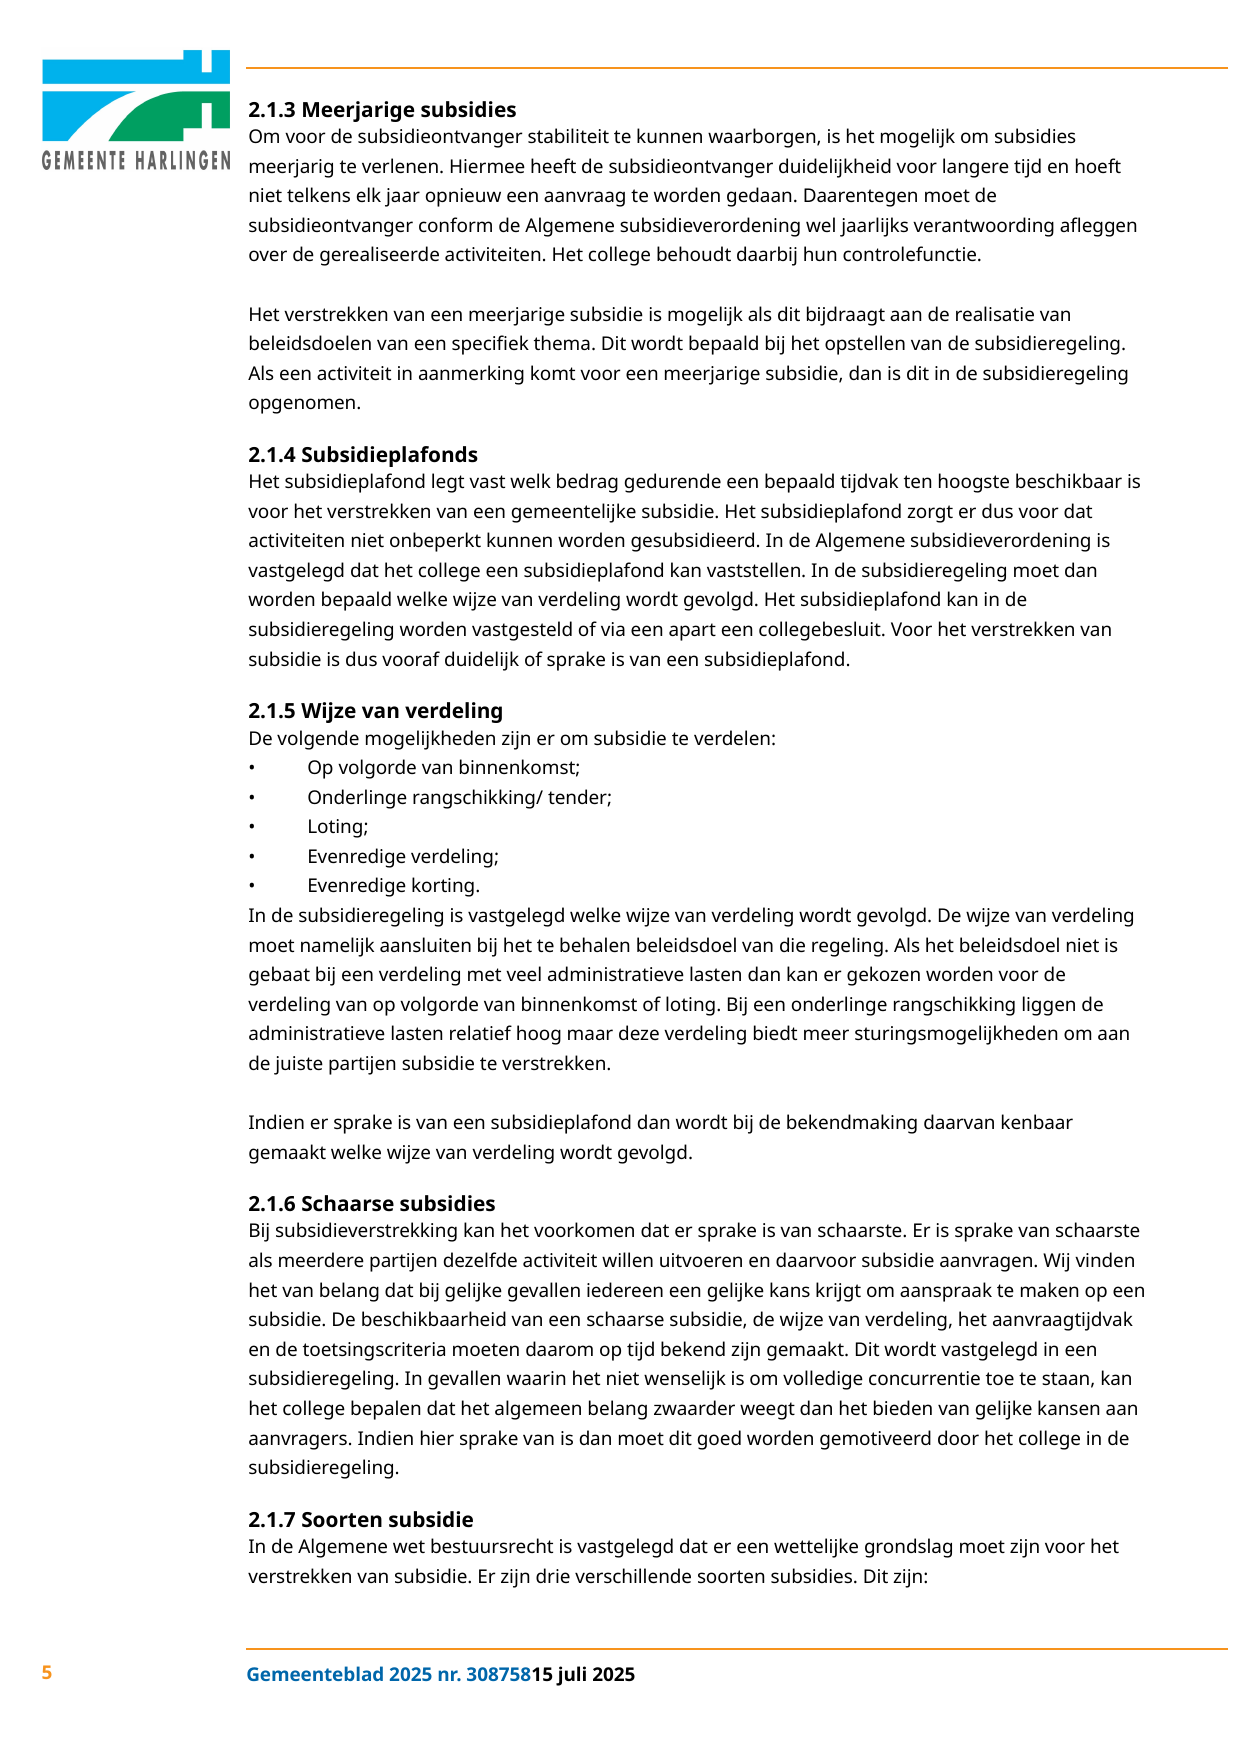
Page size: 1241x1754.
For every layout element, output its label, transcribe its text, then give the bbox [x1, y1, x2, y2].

list Evenredige korting. [248, 873, 1152, 898]
text Bij subsidieverstrekking kan het voorkomen dat er sprake is van schaarste. Er is sprake van schaarste als meerdere partijen dezelfde activiteit willen uitvoeren en daarvoor subsidie aanvragen. Wij vinden het van belang dat bij gelijke gevallen iedereen een gelijke kans krijgt om aanspraak te maken op een subsidie. De beschikbaarheid van een schaarse subsidie, de wijze van verdeling, het aanvraagtijdvak en de toetsingscriteria moeten daarom op tijd bekend zijn gemaakt. Dit wordt vastgelegd in een subsidieregeling. In gevallen waarin het niet wenselijk is om volledige concurrentie toe te staan, kan het college bepalen dat het algemeen belang zwaarder weegt dan het bieden van gelijke kansen aan aanvragers. Indien hier sprake van is dan moet dit goed worden gemotiveerd door het college in de subsidieregeling. [248, 1218, 1152, 1480]
picture [41, 47, 231, 172]
text In de subsidieregeling is vastgelegd welke wijze van verdeling wordt gevolgd. De wijze van verdeling moet namelijk aansluiten bij het te behalen beleidsdoel van die regeling. Als het beleidsdoel niet is gebaat bij een verdeling met veel administratieve lasten dan kan er gekozen worden voor de verdeling van op volgorde van binnenkomst of loting. Bij een onderlinge rangschikking liggen de administratieve lasten relatief hoog maar deze verdeling biedt meer sturingsmogelijkheden om aan de juiste partijen subsidie te verstrekken. [248, 902, 1152, 1076]
text 2.1.6 Schaarse subsidies [248, 1189, 1152, 1218]
text Om voor de subsidieontvanger stabiliteit te kunnen waarborgen, is het mogelijk om subsidies meerjarig te verlenen. Hiermee heeft de subsidieontvanger duidelijkheid voor langere tijd en hoeft niet telkens elk jaar opnieuw een aanvraag te worden gedaan. Daarentegen moet de subsidieontvanger conform de Algemene subsidieverordening wel jaarlijks verantwoording afleggen over de gerealiseerde activiteiten. Het college behoudt daarbij hun controlefunctie. [248, 123, 1152, 267]
list Evenredige verdeling; [248, 843, 1152, 869]
text Het subsidieplafond legt vast welk bedrag gedurende een bepaald tijdvak ten hoogste beschikbaar is voor het verstrekken van een gemeentelijke subsidie. Het subsidieplafond zorgt er dus voor dat activiteiten niet onbeperkt kunnen worden gesubsidieerd. In de Algemene subsidieverordening is vastgelegd dat het college een subsidieplafond kan vaststellen. In de subsidieregeling moet dan worden bepaald welke wijze van verdeling wordt gevolgd. Het subsidieplafond kan in de subsidieregeling worden vastgesteld of via een apart een collegebesluit. Voor het verstrekken van subsidie is dus vooraf duidelijk of sprake is van een subsidieplafond. [248, 468, 1152, 672]
text 2.1.7 Soorten subsidie [248, 1505, 1152, 1533]
text 2.1.3 Meerjarige subsidies [248, 95, 1152, 123]
list Op volgorde van binnenkomst; [248, 754, 1152, 780]
text 2.1.5 Wijze van verdeling [248, 696, 1152, 725]
text Het verstrekken van een meerjarige subsidie is mogelijk als dit bijdraagt aan de realisatie van beleidsdoelen van een specifiek thema. Dit wordt bepaald bij het opstellen van de subsidieregeling. Als een activiteit in aanmerking komt voor een meerjarige subsidie, dan is dit in de subsidieregeling opgenomen. [248, 301, 1152, 415]
list Onderlinge rangschikking/ tender; [248, 784, 1152, 809]
text De volgende mogelijkheden zijn er om subsidie te verdelen: [248, 725, 1152, 750]
text Indien er sprake is van een subsidieplafond dan wordt bij de bekendmaking daarvan kenbaar gemaakt welke wijze van verdeling wordt gevolgd. [248, 1109, 1152, 1164]
text 2.1.4 Subsidieplafonds [248, 440, 1152, 468]
list Loting; [248, 813, 1152, 839]
text In de Algemene wet bestuursrecht is vastgelegd dat er een wettelijke grondslag moet zijn voor het verstrekken van subsidie. Er zijn drie verschillende soorten subsidies. Dit zijn: [248, 1533, 1152, 1588]
